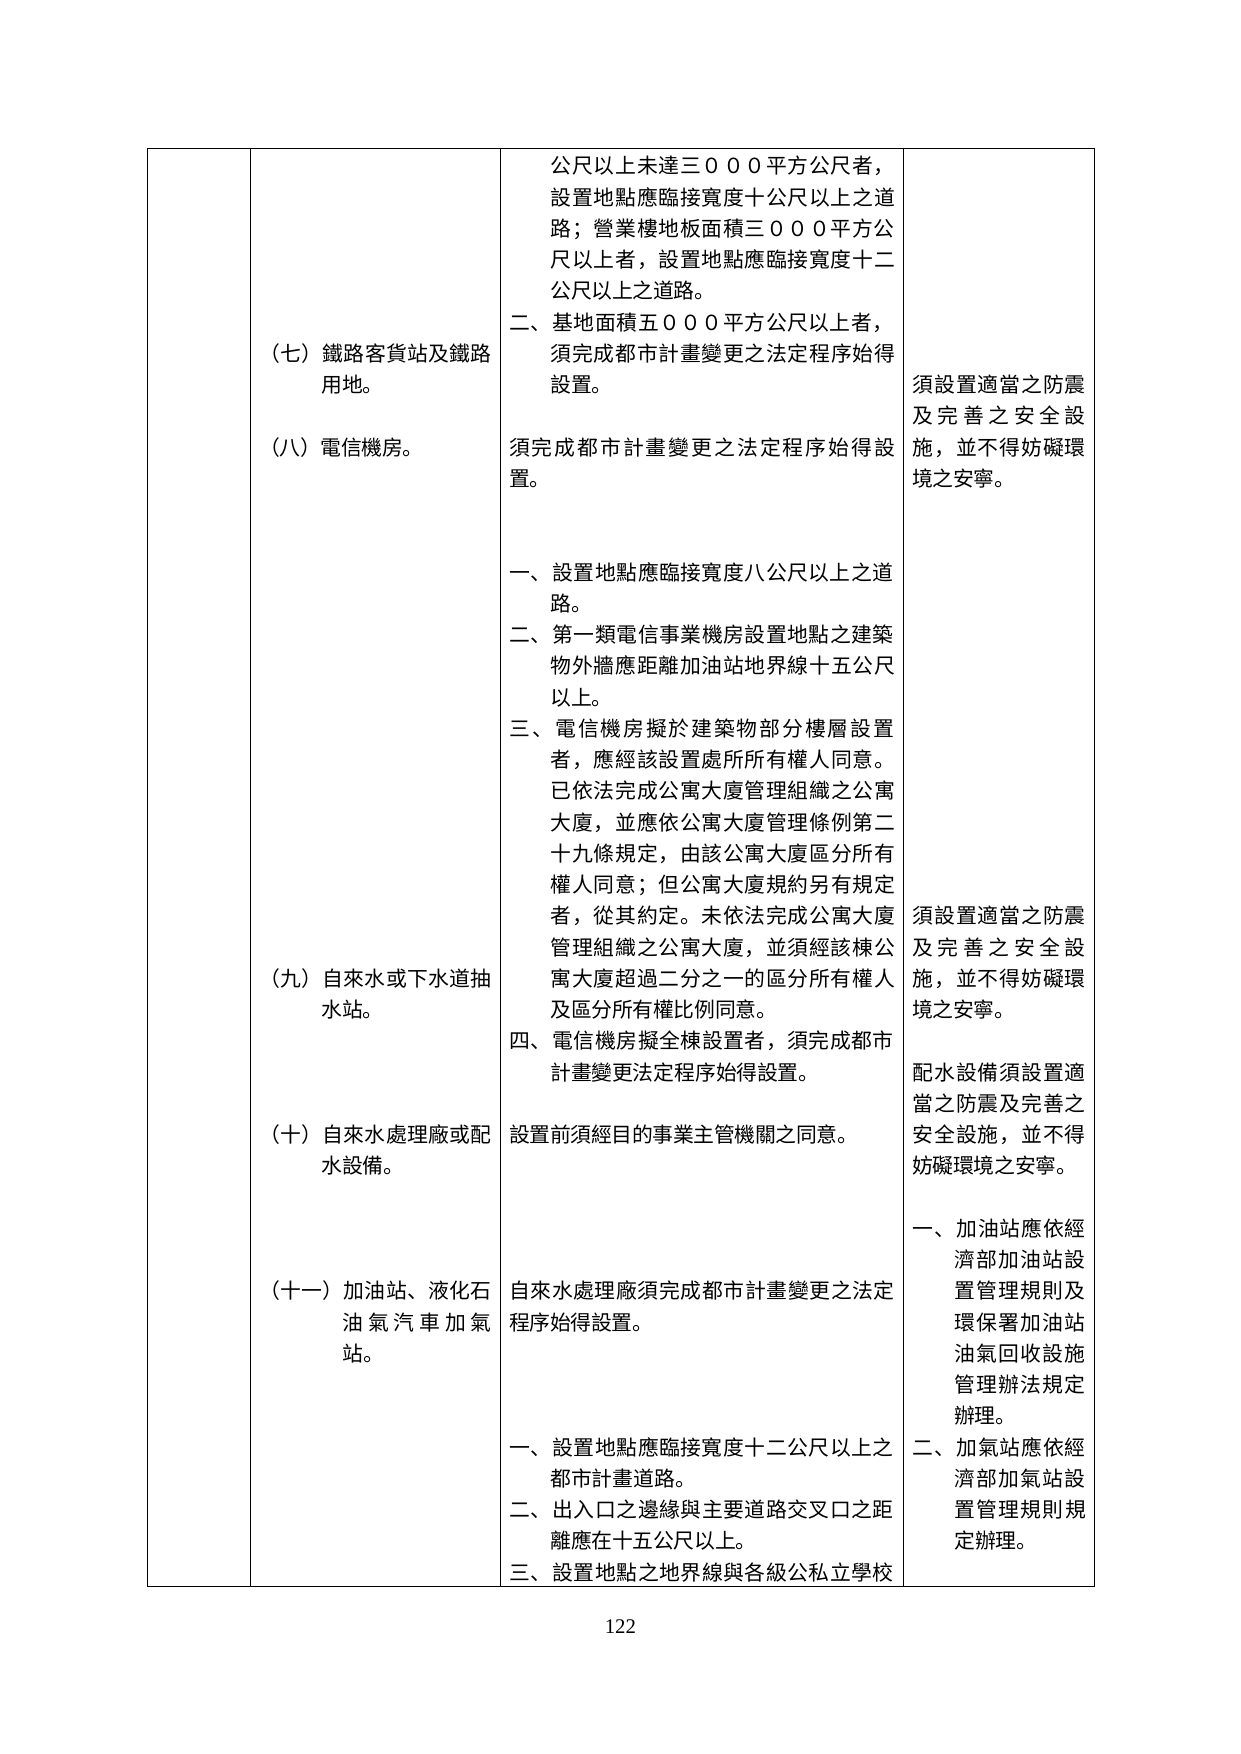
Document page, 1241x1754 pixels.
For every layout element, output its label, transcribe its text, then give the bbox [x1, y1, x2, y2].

table_cell 公尺以上未達三０００平方公尺者，設置地點應臨接寬度十公尺以上之道路；營業樓地板面積三０００平方公尺以上者，設置地點應臨接寬度十二公尺以上之道路。 二、基地面積五０００平方公尺以上者，須完成都市計畫變更之法定程序始得設置。 須完成都市計畫變更之法定程序始得設置。 一、設置地點應臨接寬度八公尺以上之道路。 二、第一類電信事業機房設置地點之建築物外牆應距離加油站地界線十五公尺以上。 三、電信機房擬於建築物部分樓層設置者，應經該設置處所所有權人同意。已依法完成公寓大廈管理組織之公寓大廈，並應依公寓大廈管理條例第二十九條規定，由該公寓大廈區分所有權人同意；但公寓大廈規約另有規定者，從其約定。未依法完成公寓大廈管理組織之公寓大廈，並須經該棟公寓大廈超過二分之一的區分所有權人及區分所有權比例同意。 四、電信機房擬全棟設置者，須完成都市計畫變更法定程序始得設置。 設置前須經目的事業主管機關之同意。 自來水處理廠須完成都市計畫變更之法定程序始得設置。 一、設置地點應臨接寬度十二公尺以上之都市計畫道路。 二、出入口之邊緣與主要道路交叉口之距離應在十五公尺以上。 三、設置地點之地界線與各級公私立學校 [501, 149, 903, 1586]
table_cell （七）鐵路客貨站及鐵路用地。 （八）電信機房。 （九）自來水或下水道抽水站。 （十）自來水處理廠或配水設備。 （十一）加油站、液化石油氣汽車加氣站。 [251, 149, 500, 1586]
table_cell [148, 149, 250, 1586]
table_cell 須設置適當之防震及完善之安全設施，並不得妨礙環境之安寧。 須設置適當之防震及完善之安全設施，並不得妨礙環境之安寧。 配水設備須設置適當之防震及完善之安全設施，並不得妨礙環境之安寧。 一、加油站應依經濟部加油站設置管理規則及環保署加油站油氣回收設施管理辦法規定辦理。 二、加氣站應依經濟部加氣站設置管理規則規定辦理。 [904, 149, 1094, 1586]
